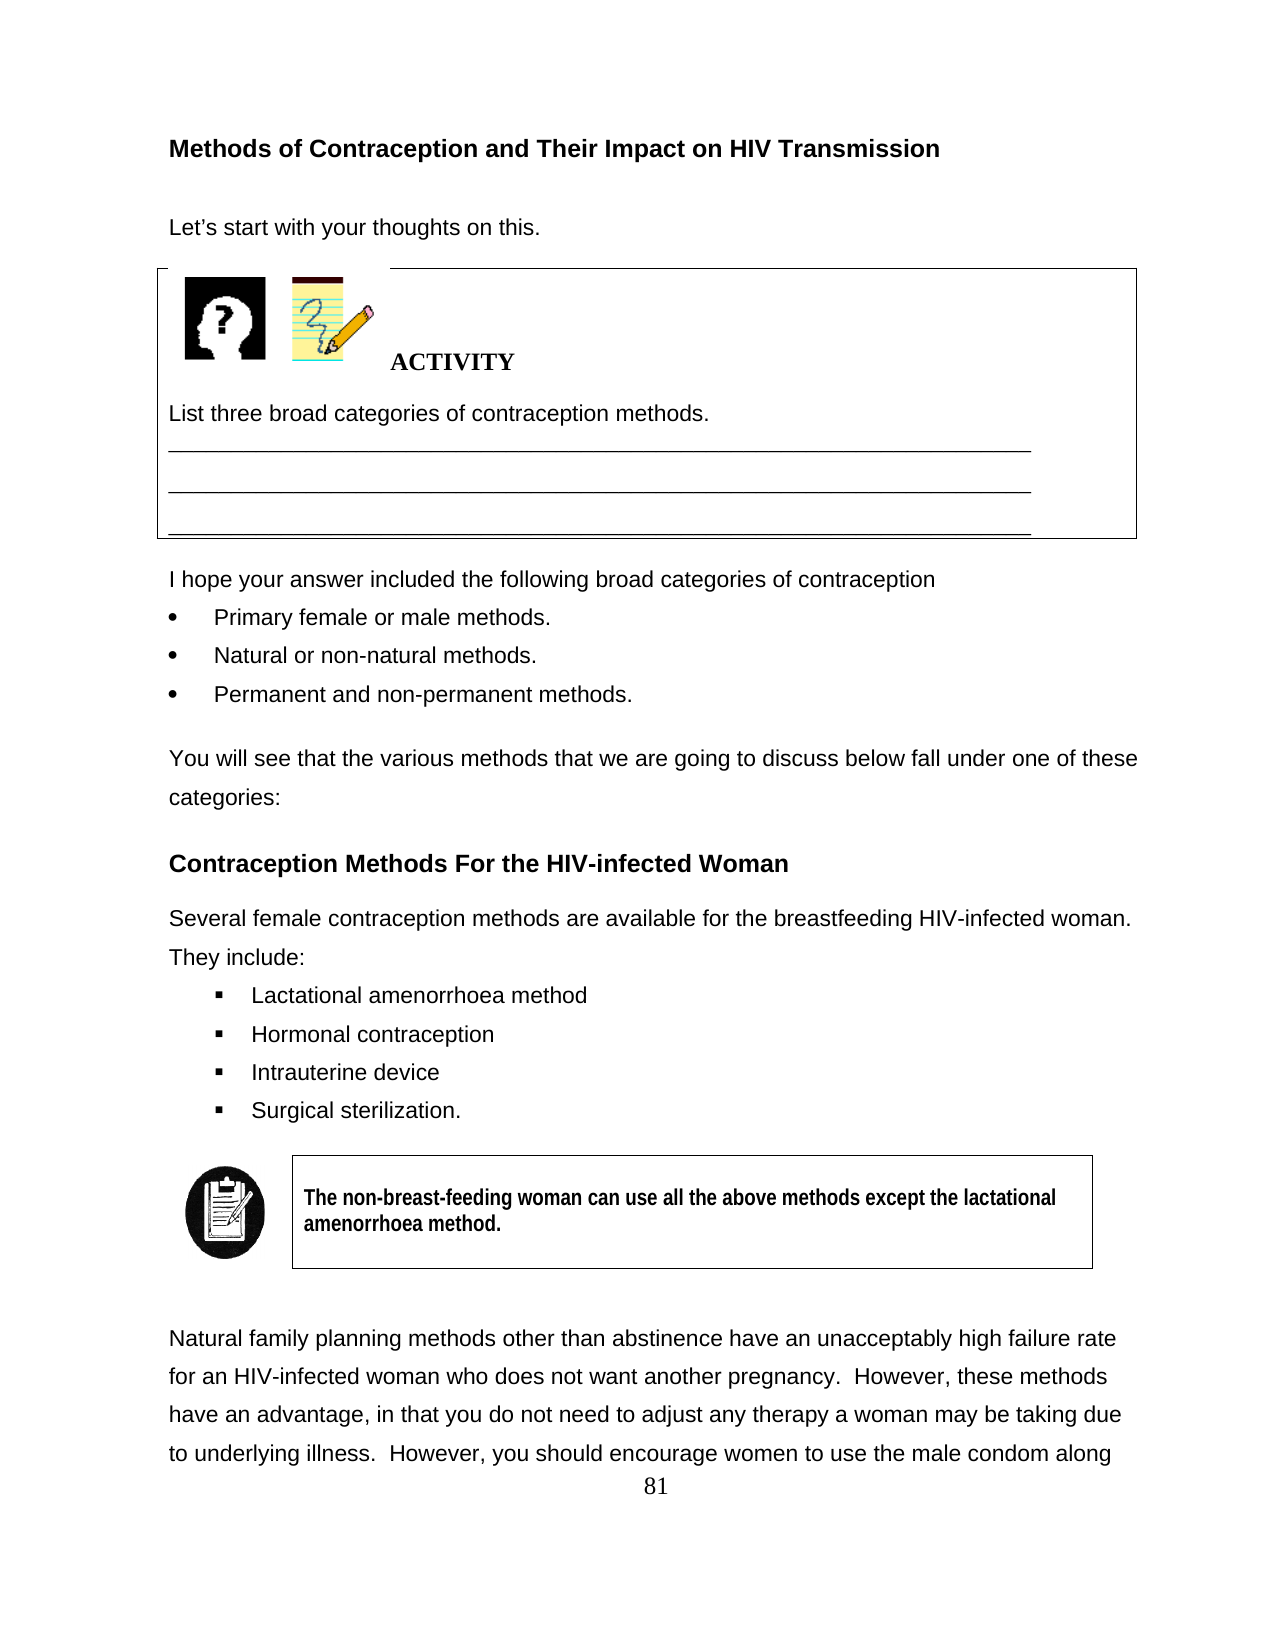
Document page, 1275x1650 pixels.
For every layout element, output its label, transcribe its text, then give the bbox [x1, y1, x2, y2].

text You will see that the various methods that we are going to discuss below fall under one of these categories: [169, 746, 1144, 810]
list Natural or non-natural methods. [169, 643, 1144, 669]
list Primary female or male methods. [169, 605, 1144, 630]
table_header ACTIVITY List three broad categories of contraception methods. _____________________________________________________________________ _____________________________________________________________________ _____________________________________________________________________ [158, 269, 1136, 538]
picture [185, 1165, 265, 1259]
table_header The non-breast-feeding woman can use all the above methods except the lactational amenorrhoea method. [293, 1156, 1092, 1267]
list Intrauterine device [214, 1060, 1144, 1085]
picture [184, 277, 374, 361]
list Permanent and non-permanent methods. [169, 682, 1144, 707]
table_header [158, 1155, 292, 1267]
text Natural family planning methods other than abstinence have an unacceptably high failure rate for an HIV-infected woman who does not want another pregnancy. However, these methods have an advantage, in that you do not need to adjust any therapy a woman may be taking due to underlying illness. However, you should encourage women to use the male condom along [169, 1325, 1144, 1466]
text I hope your answer included the following broad categories of contraception [169, 566, 1144, 592]
list Hormonal contraception [214, 1021, 1144, 1047]
text Methods of Contraception and Their Impact on HIV Transmission [169, 135, 1144, 163]
text Contraception Methods For the HIV-infected Woman [169, 850, 1144, 878]
list Lactational amenorrhoea method [214, 983, 1144, 1008]
list Surgical sterilization. [214, 1098, 1144, 1124]
text Several female contraception methods are available for the breastfeeding HIV-infected woman. They include: [169, 906, 1144, 970]
text Let’s start with your thoughts on this. [169, 214, 1144, 240]
